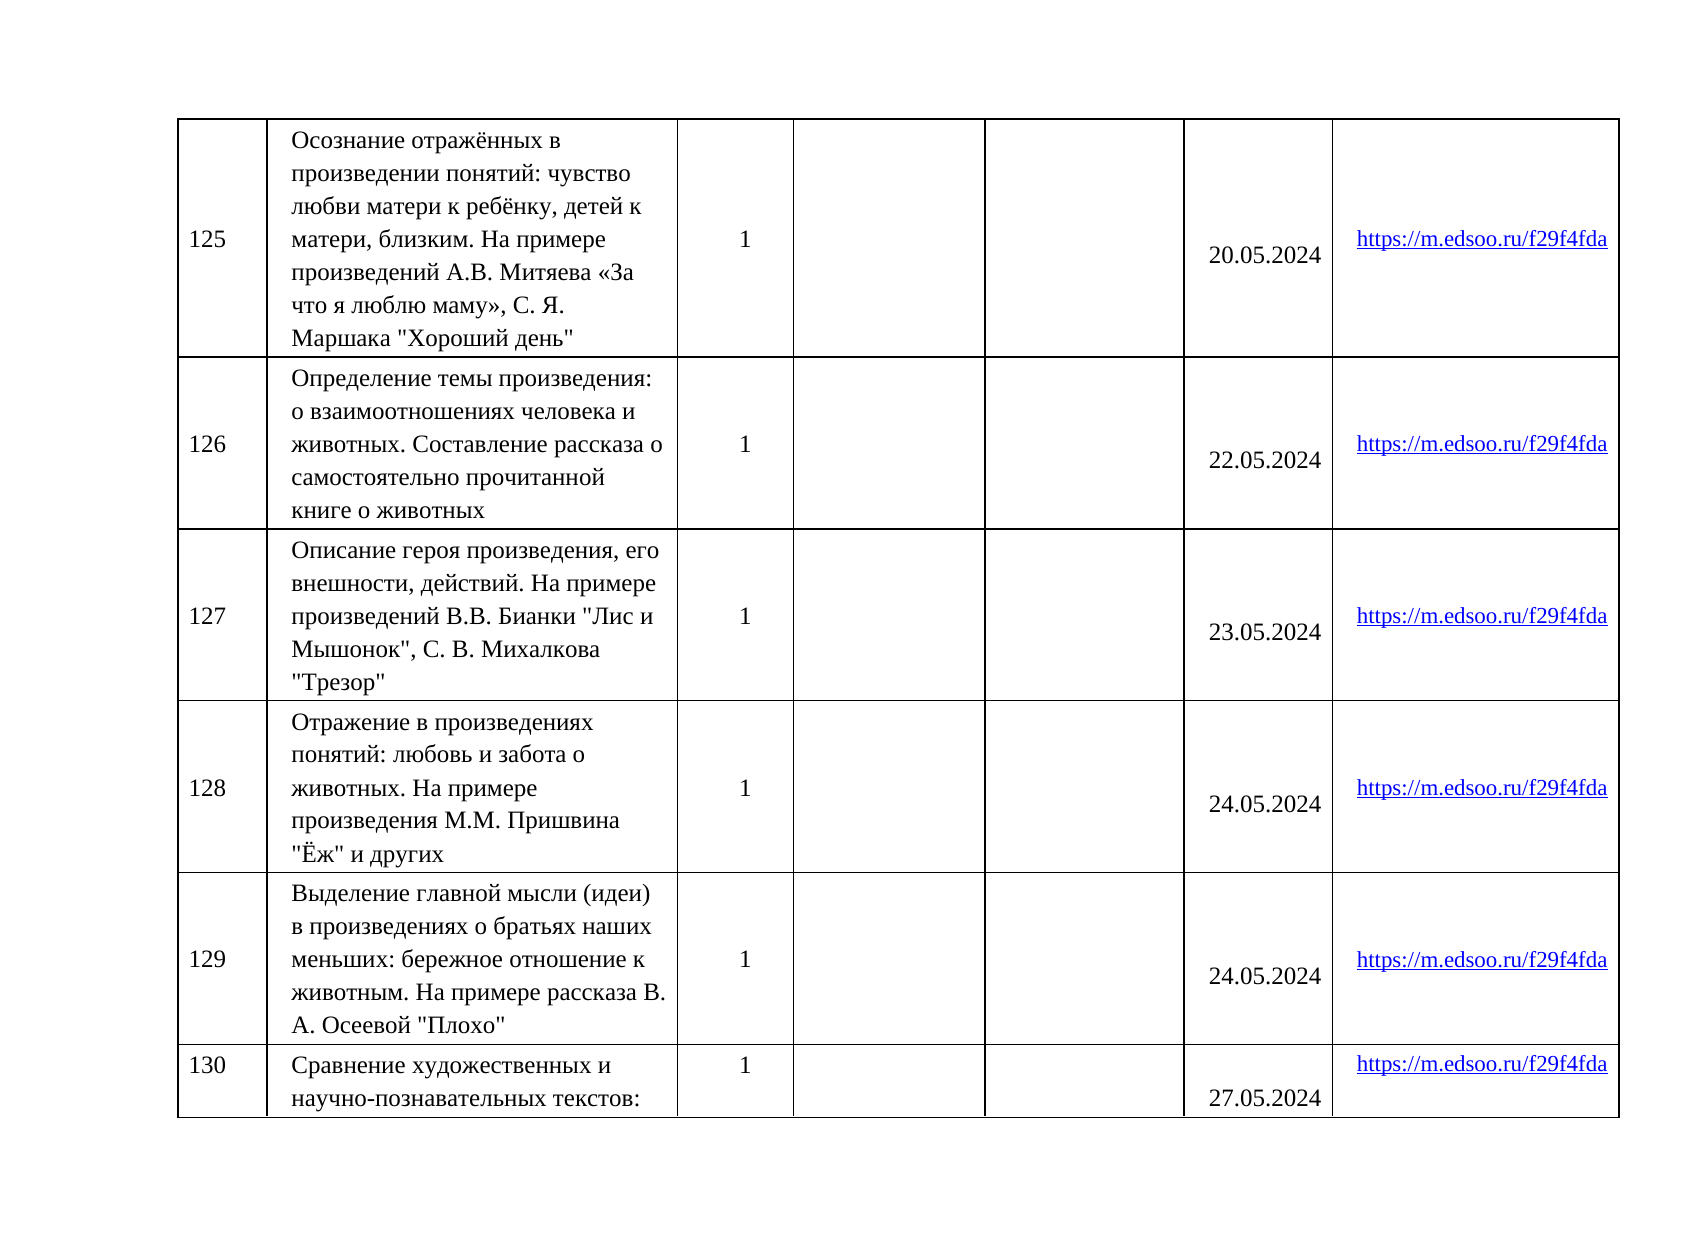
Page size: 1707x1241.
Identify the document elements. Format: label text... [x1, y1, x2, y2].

table_cell 20.05.2024 [1185, 120, 1332, 356]
table_cell 1 [678, 1045, 793, 1116]
table_cell Выделение главной мысли (идеи) в произведениях о братьях наших меньших: бережное отношение к животным. На примере рассказа В. А. Осеевой "Плохо" [268, 873, 677, 1043]
table_cell https://m.edsoo.ru/f29f4fda [1333, 120, 1618, 356]
table_cell [986, 120, 1183, 356]
table_cell [794, 358, 984, 528]
table_cell https://m.edsoo.ru/f29f4fda [1333, 1045, 1618, 1116]
table_cell [986, 873, 1183, 1043]
table_cell https://m.edsoo.ru/f29f4fda [1333, 873, 1618, 1043]
table_cell Определение темы произведения: о взаимоотношениях человека и животных. Составление рассказа о самостоятельно прочитанной книге о животных [268, 358, 677, 528]
table_cell [986, 530, 1183, 700]
table_cell https://m.edsoo.ru/f29f4fda [1333, 701, 1618, 872]
table_cell Отражение в произведениях понятий: любовь и забота о животных. На примере произведения М.М. Пришвина "Ёж" и других [268, 701, 677, 872]
table_cell https://m.edsoo.ru/f29f4fda [1333, 530, 1618, 700]
table_cell 23.05.2024 [1185, 530, 1332, 700]
table_cell [794, 873, 984, 1043]
table_cell 27.05.2024 [1185, 1045, 1332, 1116]
table_cell [986, 358, 1183, 528]
table_cell 127 [179, 530, 266, 700]
table_cell [794, 120, 984, 356]
table_cell [794, 701, 984, 872]
table_cell 22.05.2024 [1185, 358, 1332, 528]
table_cell 129 [179, 873, 266, 1043]
table_cell 24.05.2024 [1185, 873, 1332, 1043]
table_cell 130 [179, 1045, 266, 1116]
table_cell 1 [678, 530, 793, 700]
table_cell 1 [678, 873, 793, 1043]
table_cell 1 [678, 701, 793, 872]
table_cell 1 [678, 358, 793, 528]
table_cell https://m.edsoo.ru/f29f4fda [1333, 358, 1618, 528]
table_cell [794, 530, 984, 700]
table_cell Описание героя произведения, его внешности, действий. На примере произведений В.В. Бианки "Лис и Мышонок", С. В. Михалкова "Трезор" [268, 530, 677, 700]
table_cell 126 [179, 358, 266, 528]
table_cell [794, 1045, 984, 1116]
table_cell 1 [678, 120, 793, 356]
table_cell 125 [179, 120, 266, 356]
table_cell [986, 701, 1183, 872]
table_cell 128 [179, 701, 266, 872]
table_cell Сравнение художественных и научно-познавательных текстов: [268, 1045, 677, 1116]
table_cell Осознание отражённых в произведении понятий: чувство любви матери к ребёнку, детей к матери, близким. На примере произведений А.В. Митяева «За что я люблю маму», С. Я. Маршака "Хороший день" [268, 120, 677, 356]
table_cell [986, 1045, 1183, 1116]
table_cell 24.05.2024 [1185, 701, 1332, 872]
